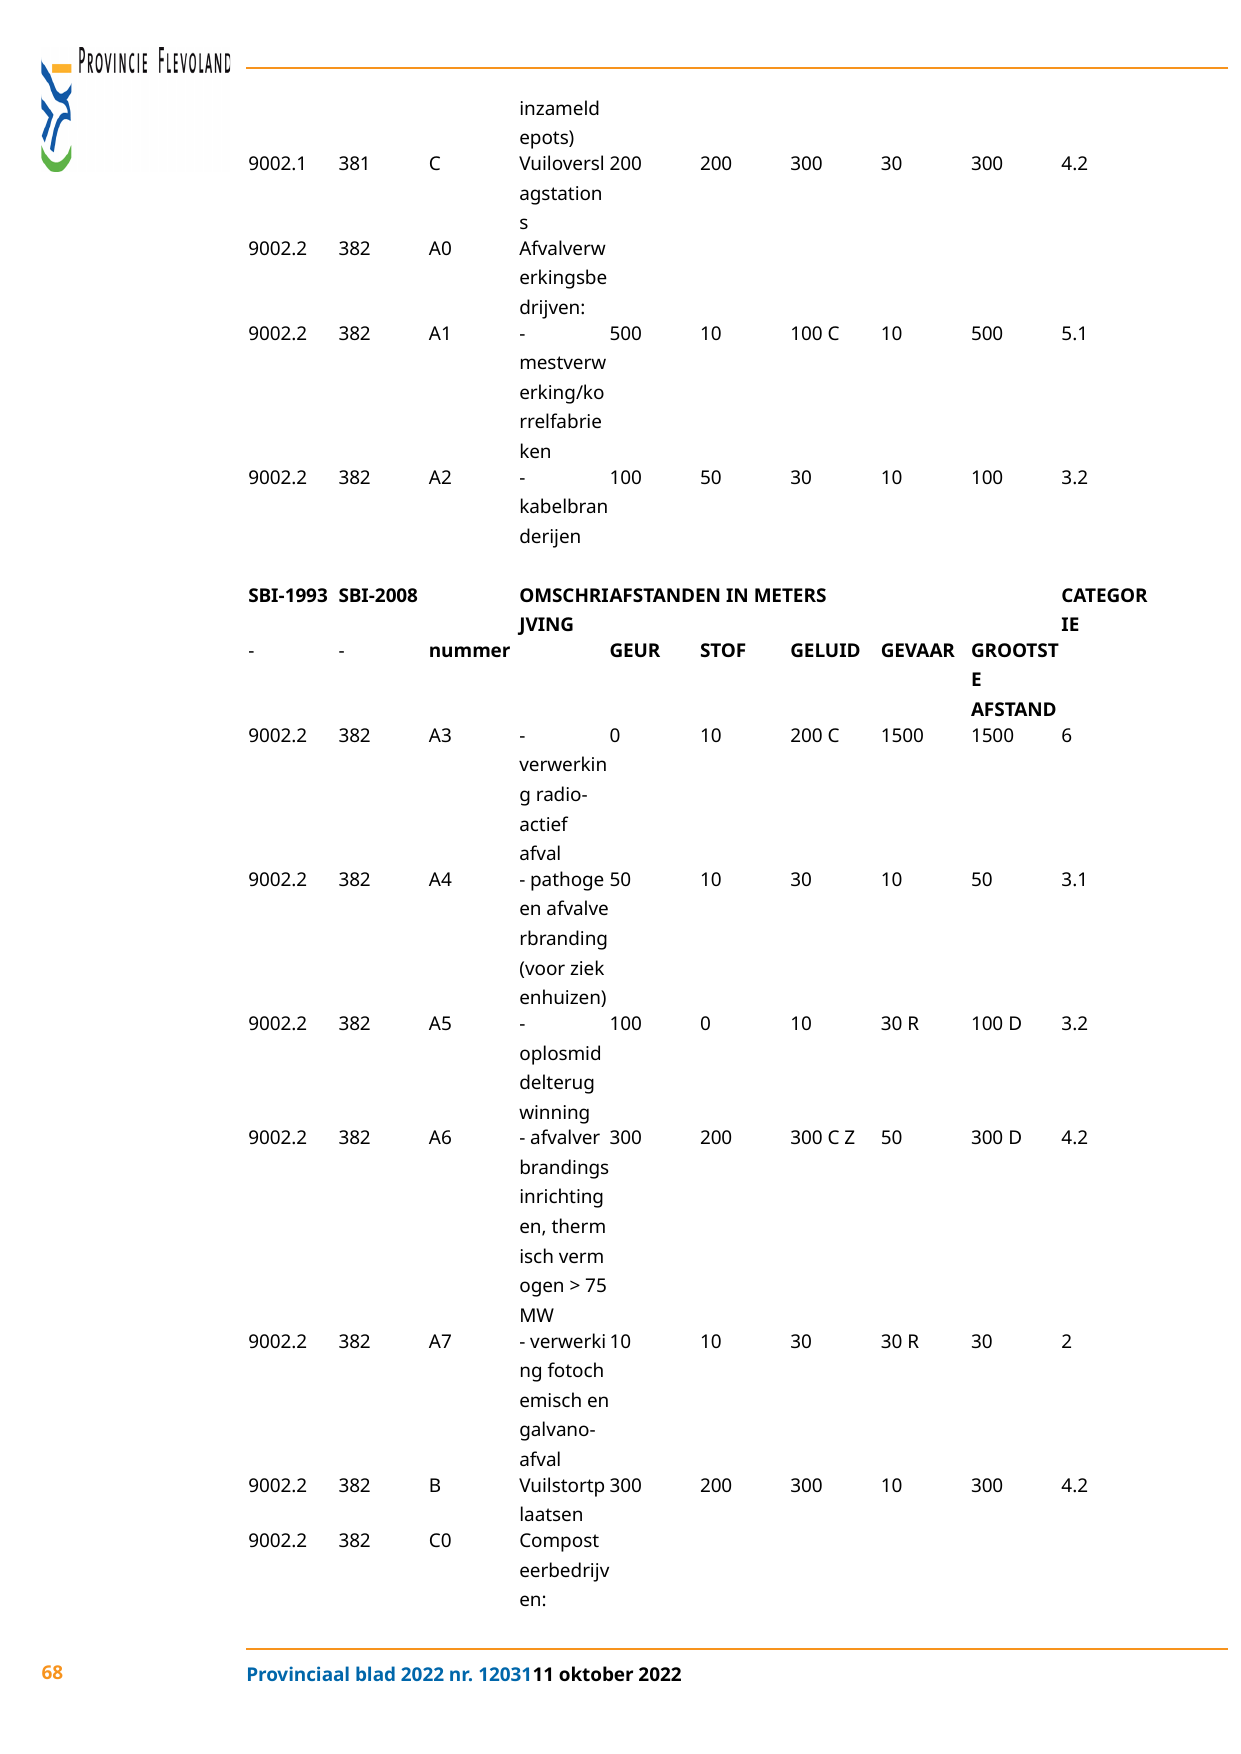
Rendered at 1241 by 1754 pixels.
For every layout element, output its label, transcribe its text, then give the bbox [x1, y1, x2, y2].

table_cell - pathogeen afvalverbranding (voor ziekenhuizen) [519, 866, 609, 1010]
table_cell STOF [700, 637, 790, 722]
table_cell 9002.2 [248, 320, 338, 464]
table_cell 10 [881, 464, 971, 549]
table_cell [338, 95, 429, 150]
table_cell nummer [429, 637, 519, 722]
table_cell 100 [609, 1010, 700, 1124]
table_cell A4 [429, 866, 519, 1010]
table_cell GROOTSTE AFSTAND [971, 637, 1061, 722]
table_cell 6 [1061, 722, 1152, 866]
table_cell 30 [971, 1328, 1061, 1472]
table_cell 1500 [971, 722, 1061, 866]
table_cell [881, 235, 971, 320]
table_cell 10 [881, 866, 971, 1010]
table_cell [519, 637, 609, 722]
table_cell A5 [429, 1010, 519, 1124]
table_cell [609, 1527, 700, 1612]
table_cell [790, 1527, 881, 1612]
table_cell 100 C [790, 320, 881, 464]
table_cell 9002.2 [248, 1527, 338, 1612]
table_cell Vuilstortplaatsen [519, 1472, 609, 1527]
table_cell Vuiloverslagstations [519, 150, 609, 235]
table_cell 9002.2 [248, 866, 338, 1010]
table_cell B [429, 1472, 519, 1527]
table_cell 50 [881, 1125, 971, 1328]
table_cell 9002.2 [248, 1010, 338, 1124]
table_cell 382 [338, 1010, 429, 1124]
table_cell Afvalverwerkingsbedrijven: [519, 235, 609, 320]
table_cell 5.1 [1061, 320, 1152, 464]
table_cell 382 [338, 1527, 429, 1612]
table_cell 9002.2 [248, 464, 338, 549]
table_header SBI-2008 [338, 582, 429, 637]
table_cell 300 [609, 1472, 700, 1527]
table_cell 10 [700, 320, 790, 464]
table_cell C0 [429, 1527, 519, 1612]
table_cell GEVAAR [881, 637, 971, 722]
table_cell - oplosmiddelterugwinning [519, 1010, 609, 1124]
table_cell 9002.2 [248, 1125, 338, 1328]
table_cell 30 [790, 464, 881, 549]
table_cell [790, 95, 881, 150]
table_cell 300 [971, 1472, 1061, 1527]
table_cell 382 [338, 1125, 429, 1328]
table_cell 50 [609, 866, 700, 1010]
table_cell 382 [338, 1328, 429, 1472]
table_cell 10 [881, 1472, 971, 1527]
table_cell A2 [429, 464, 519, 549]
table_cell 200 [700, 1125, 790, 1328]
table_cell [790, 235, 881, 320]
table_cell - verwerking fotochemisch en galvano-afval [519, 1328, 609, 1472]
table_cell 200 [700, 150, 790, 235]
table_cell [1061, 1527, 1152, 1612]
table_cell 30 [790, 866, 881, 1010]
table_cell 4.2 [1061, 150, 1152, 235]
table_cell - kabelbranderijen [519, 464, 609, 549]
table_cell GELUID [790, 637, 881, 722]
table_cell 300 [971, 150, 1061, 235]
picture [41, 47, 231, 172]
table_cell - mestverwerking/korrelfabrieken [519, 320, 609, 464]
table_cell 30 [881, 150, 971, 235]
table_cell 9002.2 [248, 722, 338, 866]
table_cell 30 R [881, 1010, 971, 1124]
table_cell 382 [338, 1472, 429, 1527]
table_cell - afvalverbrandingsinrichtingen, thermisch vermogen > 75 MW [519, 1125, 609, 1328]
table_cell - verwerking radio-actief afval [519, 722, 609, 866]
table_cell 300 [790, 150, 881, 235]
table_cell 9002.2 [248, 1472, 338, 1527]
table_cell 9002.2 [248, 1328, 338, 1472]
table_cell 0 [609, 722, 700, 866]
table_cell A3 [429, 722, 519, 866]
table_cell A7 [429, 1328, 519, 1472]
table_cell [1061, 235, 1152, 320]
table_header [429, 582, 519, 637]
table_cell - [338, 637, 429, 722]
table_cell A6 [429, 1125, 519, 1328]
table_header CATEGORIE [1061, 582, 1152, 722]
table_cell GEUR [609, 637, 700, 722]
table_cell 9002.2 [248, 235, 338, 320]
table_cell 10 [790, 1010, 881, 1124]
table_cell - [248, 637, 338, 722]
table_cell C [429, 150, 519, 235]
table_cell 500 [971, 320, 1061, 464]
table_cell [881, 95, 971, 150]
table_cell [881, 1527, 971, 1612]
table_cell 200 C [790, 722, 881, 866]
table_cell [248, 95, 338, 150]
table_cell 50 [700, 464, 790, 549]
table_cell [971, 95, 1061, 150]
table_cell 50 [971, 866, 1061, 1010]
table_cell 10 [700, 1328, 790, 1472]
table_cell [609, 95, 700, 150]
table_cell 100 D [971, 1010, 1061, 1124]
table_cell 300 C Z [790, 1125, 881, 1328]
table_header OMSCHRIJVING [519, 582, 609, 637]
table_cell 382 [338, 866, 429, 1010]
table_cell 500 [609, 320, 700, 464]
table_cell 0 [700, 1010, 790, 1124]
table_cell [1061, 95, 1152, 150]
table_cell 9002.1 [248, 150, 338, 235]
table_cell 382 [338, 235, 429, 320]
table_cell [429, 95, 519, 150]
table_cell inzameldepots) [519, 95, 609, 150]
table_cell 3.2 [1061, 1010, 1152, 1124]
table_cell [609, 235, 700, 320]
table_cell Composteerbedrijven: [519, 1527, 609, 1612]
table_cell 2 [1061, 1328, 1152, 1472]
table_cell [700, 95, 790, 150]
table_cell [700, 1527, 790, 1612]
table_cell 382 [338, 464, 429, 549]
table_cell 1500 [881, 722, 971, 866]
table_cell 10 [881, 320, 971, 464]
table_cell [971, 235, 1061, 320]
table_cell 382 [338, 722, 429, 866]
table_cell 3.2 [1061, 464, 1152, 549]
table_cell 200 [700, 1472, 790, 1527]
table_cell 10 [700, 722, 790, 866]
table_cell 300 [790, 1472, 881, 1527]
table_header AFSTANDEN IN METERS [609, 582, 1061, 637]
table_cell [700, 235, 790, 320]
table_cell 300 D [971, 1125, 1061, 1328]
table_cell 3.1 [1061, 866, 1152, 1010]
table_cell 300 [609, 1125, 700, 1328]
table_cell 100 [609, 464, 700, 549]
table_cell 10 [609, 1328, 700, 1472]
table_cell 10 [700, 866, 790, 1010]
table_cell 382 [338, 320, 429, 464]
table_cell 30 R [881, 1328, 971, 1472]
table_cell 30 [790, 1328, 881, 1472]
table_cell 4.2 [1061, 1472, 1152, 1527]
table_cell [971, 1527, 1061, 1612]
table_cell 100 [971, 464, 1061, 549]
table_cell 4.2 [1061, 1125, 1152, 1328]
table_cell A1 [429, 320, 519, 464]
table_header SBI-1993 [248, 582, 338, 637]
table_cell 200 [609, 150, 700, 235]
table_cell 381 [338, 150, 429, 235]
table_cell A0 [429, 235, 519, 320]
